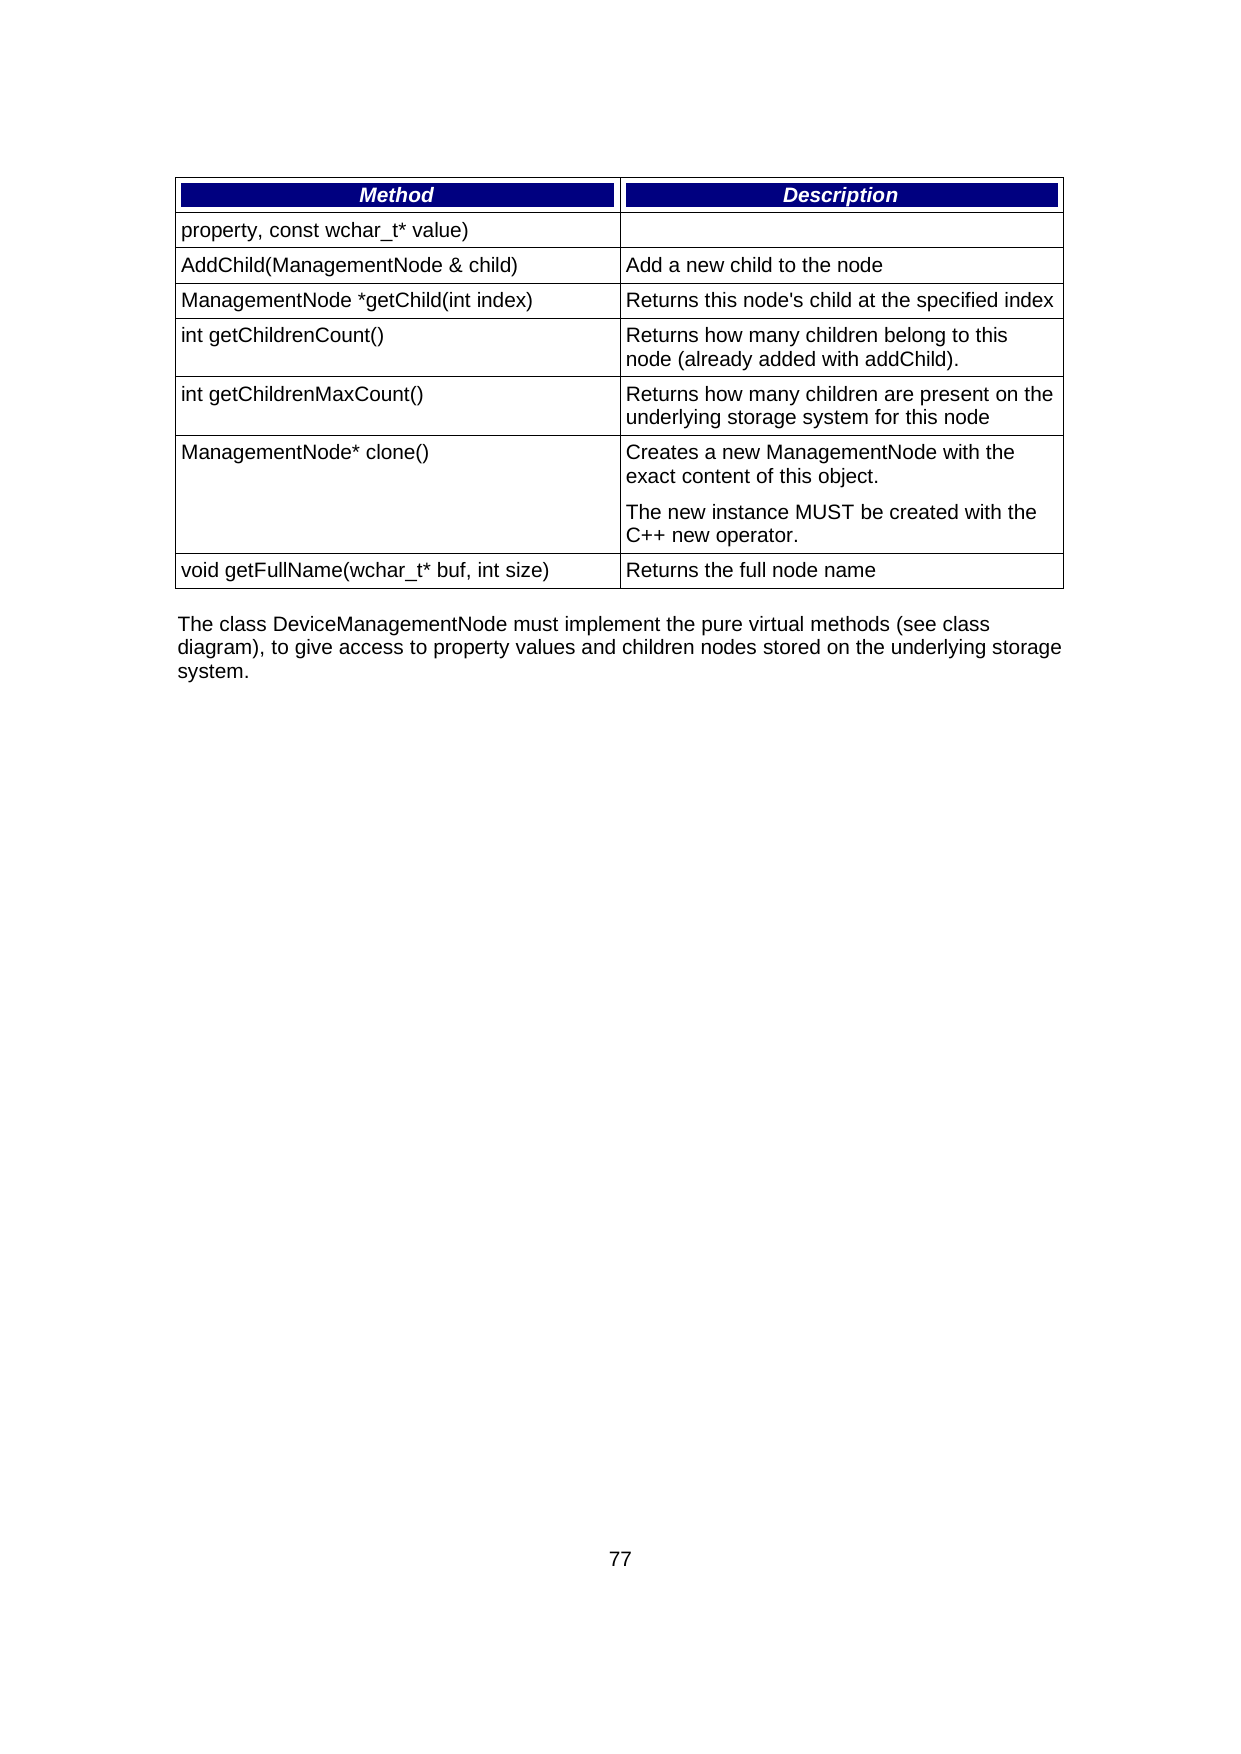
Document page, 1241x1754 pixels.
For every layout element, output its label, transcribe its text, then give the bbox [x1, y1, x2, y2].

table_cell Returns the full node name [621, 554, 1063, 588]
table_cell int getChildrenCount() [176, 319, 620, 376]
table_header Method [176, 178, 620, 212]
table_cell Add a new child to the node [621, 248, 1063, 283]
table_cell Returns how many children belong to this node (already added with addChild). [621, 319, 1063, 376]
table_cell void getFullName(wchar_t* buf, int size) [176, 554, 620, 588]
table_cell AddChild(ManagementNode & child) [176, 248, 620, 283]
table_cell [621, 213, 1063, 247]
table_cell Creates a new ManagementNode with the exact content of this object. The new instance MUST be created with the C++ new operator. [621, 436, 1063, 553]
table_cell property, const wchar_t* value) [176, 213, 620, 247]
table_cell int getChildrenMaxCount() [176, 377, 620, 435]
table_cell Returns how many children are present on the underlying storage system for this node [621, 377, 1063, 435]
table_header Description [621, 178, 1063, 212]
table_cell ManagementNode* clone() [176, 436, 620, 553]
table_cell Returns this node's child at the specified index [621, 284, 1063, 318]
table_cell ManagementNode *getChild(int index) [176, 284, 620, 318]
text The class DeviceManagementNode must implement the pure virtual methods (see class diagram), to give access to property values and children nodes stored on the underlying storage system. [177, 612, 1063, 683]
